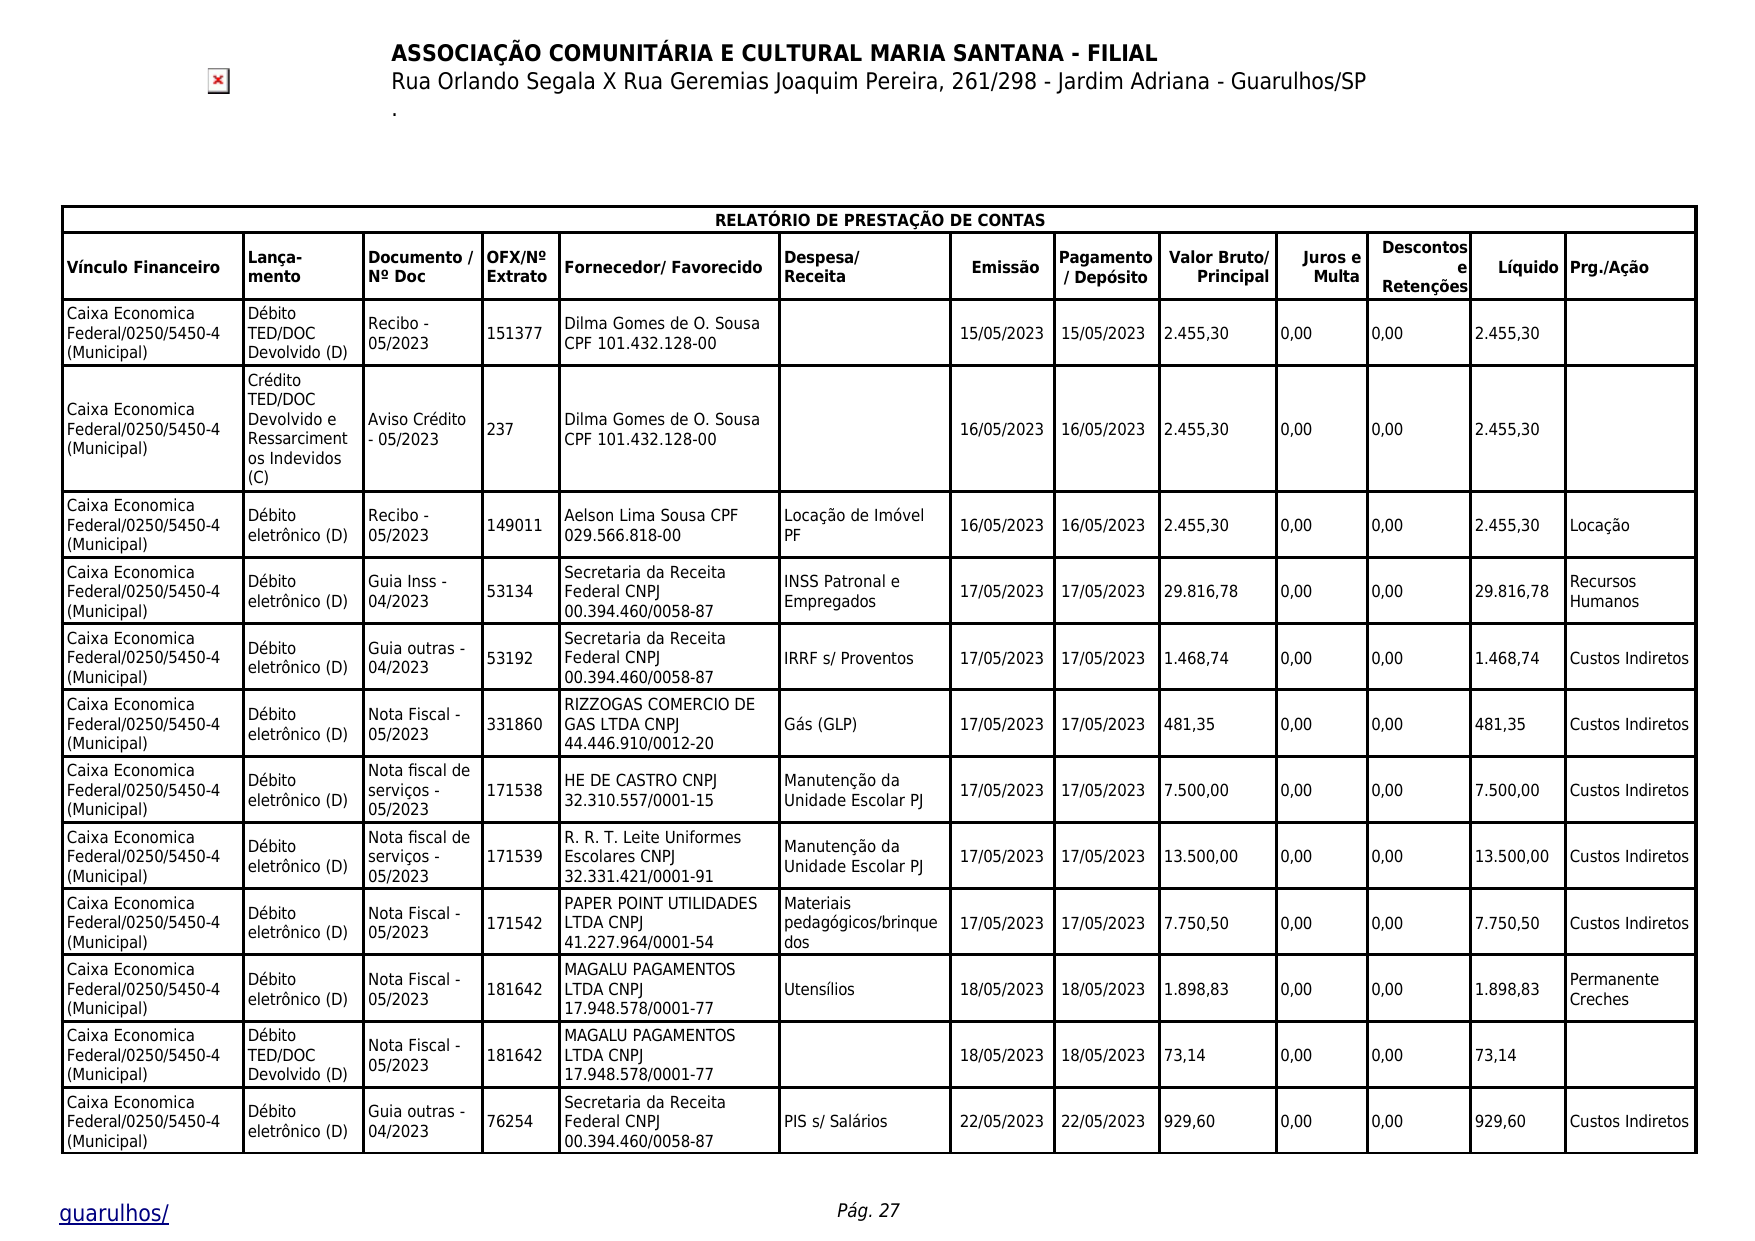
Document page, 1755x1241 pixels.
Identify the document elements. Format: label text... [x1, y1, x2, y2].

table_cell Caixa Economica Federal/0250/5450-4 (Municipal) [64, 493, 242, 556]
table_cell 17/05/2023 [1056, 890, 1158, 953]
table_cell 2.455,30 [1472, 301, 1564, 364]
table_cell 17/05/2023 [952, 758, 1053, 821]
table_cell [781, 367, 949, 489]
table_cell 181642 [484, 956, 558, 1019]
table_cell Débito eletrônico (D) [245, 625, 362, 688]
table_cell 2.455,30 [1161, 367, 1275, 489]
table_cell Caixa Economica Federal/0250/5450-4 (Municipal) [64, 956, 242, 1019]
table_cell 0,00 [1369, 890, 1469, 953]
table_cell Nota ﬁscal de serviços - 05/2023 [365, 758, 481, 821]
table_cell Fornecedor/ Favorecido [561, 234, 778, 298]
table_cell 18/05/2023 [1056, 956, 1158, 1019]
table_cell Aviso Crédito - 05/2023 [365, 367, 481, 489]
table_cell Locação de Imóvel PF [781, 493, 949, 556]
table_cell 18/05/2023 [952, 956, 1053, 1019]
table_cell 17/05/2023 [952, 890, 1053, 953]
table_cell 171542 [484, 890, 558, 953]
table_cell Custos Indiretos [1567, 625, 1694, 688]
table_cell Nota ﬁscal de serviços - 05/2023 [365, 824, 481, 887]
table_cell 0,00 [1369, 625, 1469, 688]
table_cell IRRF s/ Proventos [781, 625, 949, 688]
table_cell 0,00 [1278, 1089, 1366, 1152]
table_cell Nota Fiscal - 05/2023 [365, 691, 481, 754]
table_cell RIZZOGAS COMERCIO DE GAS LTDA CNPJ 44.446.910/0012-20 [561, 691, 778, 754]
table_cell 2.455,30 [1161, 493, 1275, 556]
table_cell Caixa Economica Federal/0250/5450-4 (Municipal) [64, 367, 242, 489]
table_cell [1567, 367, 1694, 489]
table_cell 0,00 [1369, 367, 1469, 489]
table_cell 171538 [484, 758, 558, 821]
table_cell Secretaria da Receita Federal CNPJ 00.394.460/0058-87 [561, 1089, 778, 1152]
table_cell Dilma Gomes de O. Sousa CPF 101.432.128-00 [561, 301, 778, 364]
table_cell Débito eletrônico (D) [245, 890, 362, 953]
table_cell Caixa Economica Federal/0250/5450-4 (Municipal) [64, 625, 242, 688]
table_cell Caixa Economica Federal/0250/5450-4 (Municipal) [64, 1089, 242, 1152]
table_cell Custos Indiretos [1567, 758, 1694, 821]
table_cell Manutenção da Unidade Escolar PJ [781, 758, 949, 821]
table_cell 17/05/2023 [1056, 758, 1158, 821]
table_cell 0,00 [1369, 956, 1469, 1019]
table_cell Manutenção da Unidade Escolar PJ [781, 824, 949, 887]
table_cell 13.500,00 [1161, 824, 1275, 887]
table_cell Débito TED/DOC Devolvido (D) [245, 301, 362, 364]
table_cell 0,00 [1369, 559, 1469, 622]
table_cell 13.500,00 [1472, 824, 1564, 887]
table_cell 15/05/2023 [1056, 301, 1158, 364]
table_cell 16/05/2023 [1056, 367, 1158, 489]
table_cell 17/05/2023 [952, 559, 1053, 622]
table_cell 0,00 [1278, 758, 1366, 821]
table_cell 18/05/2023 [1056, 1023, 1158, 1086]
table_cell [1567, 301, 1694, 364]
table_cell Descontos e Retenções [1369, 234, 1469, 298]
table_cell Caixa Economica Federal/0250/5450-4 (Municipal) [64, 1023, 242, 1086]
table_cell MAGALU PAGAMENTOS LTDA CNPJ 17.948.578/0001-77 [561, 956, 778, 1019]
table_cell Caixa Economica Federal/0250/5450-4 (Municipal) [64, 758, 242, 821]
table_cell 73,14 [1472, 1023, 1564, 1086]
table_cell Custos Indiretos [1567, 1089, 1694, 1152]
table_cell 2.455,30 [1472, 367, 1564, 489]
table_cell Lança- mento [245, 234, 362, 298]
table_cell 17/05/2023 [1056, 625, 1158, 688]
table_cell OFX/Nº Extrato [484, 234, 558, 298]
table_cell 929,60 [1161, 1089, 1275, 1152]
table_cell Guia Inss - 04/2023 [365, 559, 481, 622]
table_cell 2.455,30 [1161, 301, 1275, 364]
table_cell Documento / Nº Doc [365, 234, 481, 298]
table_cell Secretaria da Receita Federal CNPJ 00.394.460/0058-87 [561, 625, 778, 688]
table_cell Guia outras - 04/2023 [365, 625, 481, 688]
table_cell 237 [484, 367, 558, 489]
table_cell [1567, 1023, 1694, 1086]
table_cell 1.898,83 [1472, 956, 1564, 1019]
table_cell Crédito TED/DOC Devolvido e Ressarciment os Indevidos (C) [245, 367, 362, 489]
table_cell [781, 301, 949, 364]
table_cell Nota Fiscal - 05/2023 [365, 956, 481, 1019]
table_cell 0,00 [1278, 824, 1366, 887]
table_cell 29.816,78 [1161, 559, 1275, 622]
table_cell 53134 [484, 559, 558, 622]
table_cell Débito eletrônico (D) [245, 559, 362, 622]
table_cell 0,00 [1278, 890, 1366, 953]
table_cell Recibo - 05/2023 [365, 301, 481, 364]
table_cell 0,00 [1278, 559, 1366, 622]
table_cell Caixa Economica Federal/0250/5450-4 (Municipal) [64, 890, 242, 953]
table_cell 53192 [484, 625, 558, 688]
table_cell MAGALU PAGAMENTOS LTDA CNPJ 17.948.578/0001-77 [561, 1023, 778, 1086]
table_cell Guia outras - 04/2023 [365, 1089, 481, 1152]
table_cell Custos Indiretos [1567, 691, 1694, 754]
table_cell Débito eletrônico (D) [245, 956, 362, 1019]
table_cell 29.816,78 [1472, 559, 1564, 622]
table_cell 149011 [484, 493, 558, 556]
table_cell 481,35 [1161, 691, 1275, 754]
table_cell 17/05/2023 [952, 625, 1053, 688]
table_cell R. R. T. Leite Uniformes Escolares CNPJ 32.331.421/0001-91 [561, 824, 778, 887]
table_cell Utensílios [781, 956, 949, 1019]
table_cell Locação [1567, 493, 1694, 556]
table_cell Pagamento / Depósito [1056, 234, 1158, 298]
table_cell 0,00 [1369, 824, 1469, 887]
table_cell 18/05/2023 [952, 1023, 1053, 1086]
table_cell 181642 [484, 1023, 558, 1086]
table_cell Débito eletrônico (D) [245, 758, 362, 821]
table_cell Materiais pedagógicos/brinque dos [781, 890, 949, 953]
table_cell 929,60 [1472, 1089, 1564, 1152]
table_cell PAPER POINT UTILIDADES LTDA CNPJ 41.227.964/0001-54 [561, 890, 778, 953]
table_cell 17/05/2023 [952, 824, 1053, 887]
table_cell 0,00 [1369, 691, 1469, 754]
table_cell Dilma Gomes de O. Sousa CPF 101.432.128-00 [561, 367, 778, 489]
table_header RELATÓRIO DE PRESTAÇÃO DE CONTAS [64, 208, 1694, 231]
table_cell 22/05/2023 [952, 1089, 1053, 1152]
table_cell Recursos Humanos [1567, 559, 1694, 622]
table_cell Caixa Economica Federal/0250/5450-4 (Municipal) [64, 559, 242, 622]
table_cell INSS Patronal e Empregados [781, 559, 949, 622]
table_cell Vínculo Financeiro [64, 234, 242, 298]
table_cell Nota Fiscal - 05/2023 [365, 890, 481, 953]
table_cell Secretaria da Receita Federal CNPJ 00.394.460/0058-87 [561, 559, 778, 622]
table_cell 17/05/2023 [952, 691, 1053, 754]
table_cell 0,00 [1278, 956, 1366, 1019]
table_cell 2.455,30 [1472, 493, 1564, 556]
table_cell Valor Bruto/ Principal [1161, 234, 1275, 298]
table_cell 0,00 [1369, 758, 1469, 821]
table_cell 0,00 [1369, 301, 1469, 364]
table_cell Prg./Ação [1567, 234, 1694, 298]
table_cell 17/05/2023 [1056, 559, 1158, 622]
table_cell 331860 [484, 691, 558, 754]
table_cell 0,00 [1278, 367, 1366, 489]
table_cell 7.500,00 [1161, 758, 1275, 821]
table_cell HE DE CASTRO CNPJ 32.310.557/0001-15 [561, 758, 778, 821]
table_cell 7.500,00 [1472, 758, 1564, 821]
table_cell Juros e Multa [1278, 234, 1366, 298]
table_cell Débito eletrônico (D) [245, 824, 362, 887]
table_cell 7.750,50 [1161, 890, 1275, 953]
table_cell 76254 [484, 1089, 558, 1152]
table_cell 17/05/2023 [1056, 691, 1158, 754]
table_cell 0,00 [1278, 301, 1366, 364]
table_cell 1.468,74 [1161, 625, 1275, 688]
table_cell Emissão [952, 234, 1053, 298]
table_cell [781, 1023, 949, 1086]
table_cell 1.898,83 [1161, 956, 1275, 1019]
table_cell Despesa/ Receita [781, 234, 949, 298]
table_cell 16/05/2023 [952, 493, 1053, 556]
table_cell Nota Fiscal - 05/2023 [365, 1023, 481, 1086]
table_cell 0,00 [1278, 1023, 1366, 1086]
table_cell Custos Indiretos [1567, 890, 1694, 953]
table_cell Débito eletrônico (D) [245, 691, 362, 754]
table_cell Caixa Economica Federal/0250/5450-4 (Municipal) [64, 824, 242, 887]
table_cell PIS s/ Salários [781, 1089, 949, 1152]
table_cell Recibo - 05/2023 [365, 493, 481, 556]
table_cell 16/05/2023 [1056, 493, 1158, 556]
table_cell 15/05/2023 [952, 301, 1053, 364]
table_cell 1.468,74 [1472, 625, 1564, 688]
table_cell Permanente Creches [1567, 956, 1694, 1019]
table_cell 0,00 [1278, 625, 1366, 688]
table_cell 7.750,50 [1472, 890, 1564, 953]
table_cell 17/05/2023 [1056, 824, 1158, 887]
table_cell Débito TED/DOC Devolvido (D) [245, 1023, 362, 1086]
table_cell 0,00 [1278, 493, 1366, 556]
table_cell 151377 [484, 301, 558, 364]
table_cell Débito eletrônico (D) [245, 493, 362, 556]
table_cell 73,14 [1161, 1023, 1275, 1086]
table_cell 22/05/2023 [1056, 1089, 1158, 1152]
table_cell Débito eletrônico (D) [245, 1089, 362, 1152]
table_cell 0,00 [1369, 1089, 1469, 1152]
table_cell 0,00 [1369, 1023, 1469, 1086]
table_cell 481,35 [1472, 691, 1564, 754]
table_cell 0,00 [1278, 691, 1366, 754]
table_cell 16/05/2023 [952, 367, 1053, 489]
table_cell 0,00 [1369, 493, 1469, 556]
table_cell Caixa Economica Federal/0250/5450-4 (Municipal) [64, 301, 242, 364]
table_cell Gás (GLP) [781, 691, 949, 754]
table_cell Caixa Economica Federal/0250/5450-4 (Municipal) [64, 691, 242, 754]
table_cell Custos Indiretos [1567, 824, 1694, 887]
table_cell Líquido [1472, 234, 1564, 298]
table_cell 171539 [484, 824, 558, 887]
table_cell Aelson Lima Sousa CPF 029.566.818-00 [561, 493, 778, 556]
